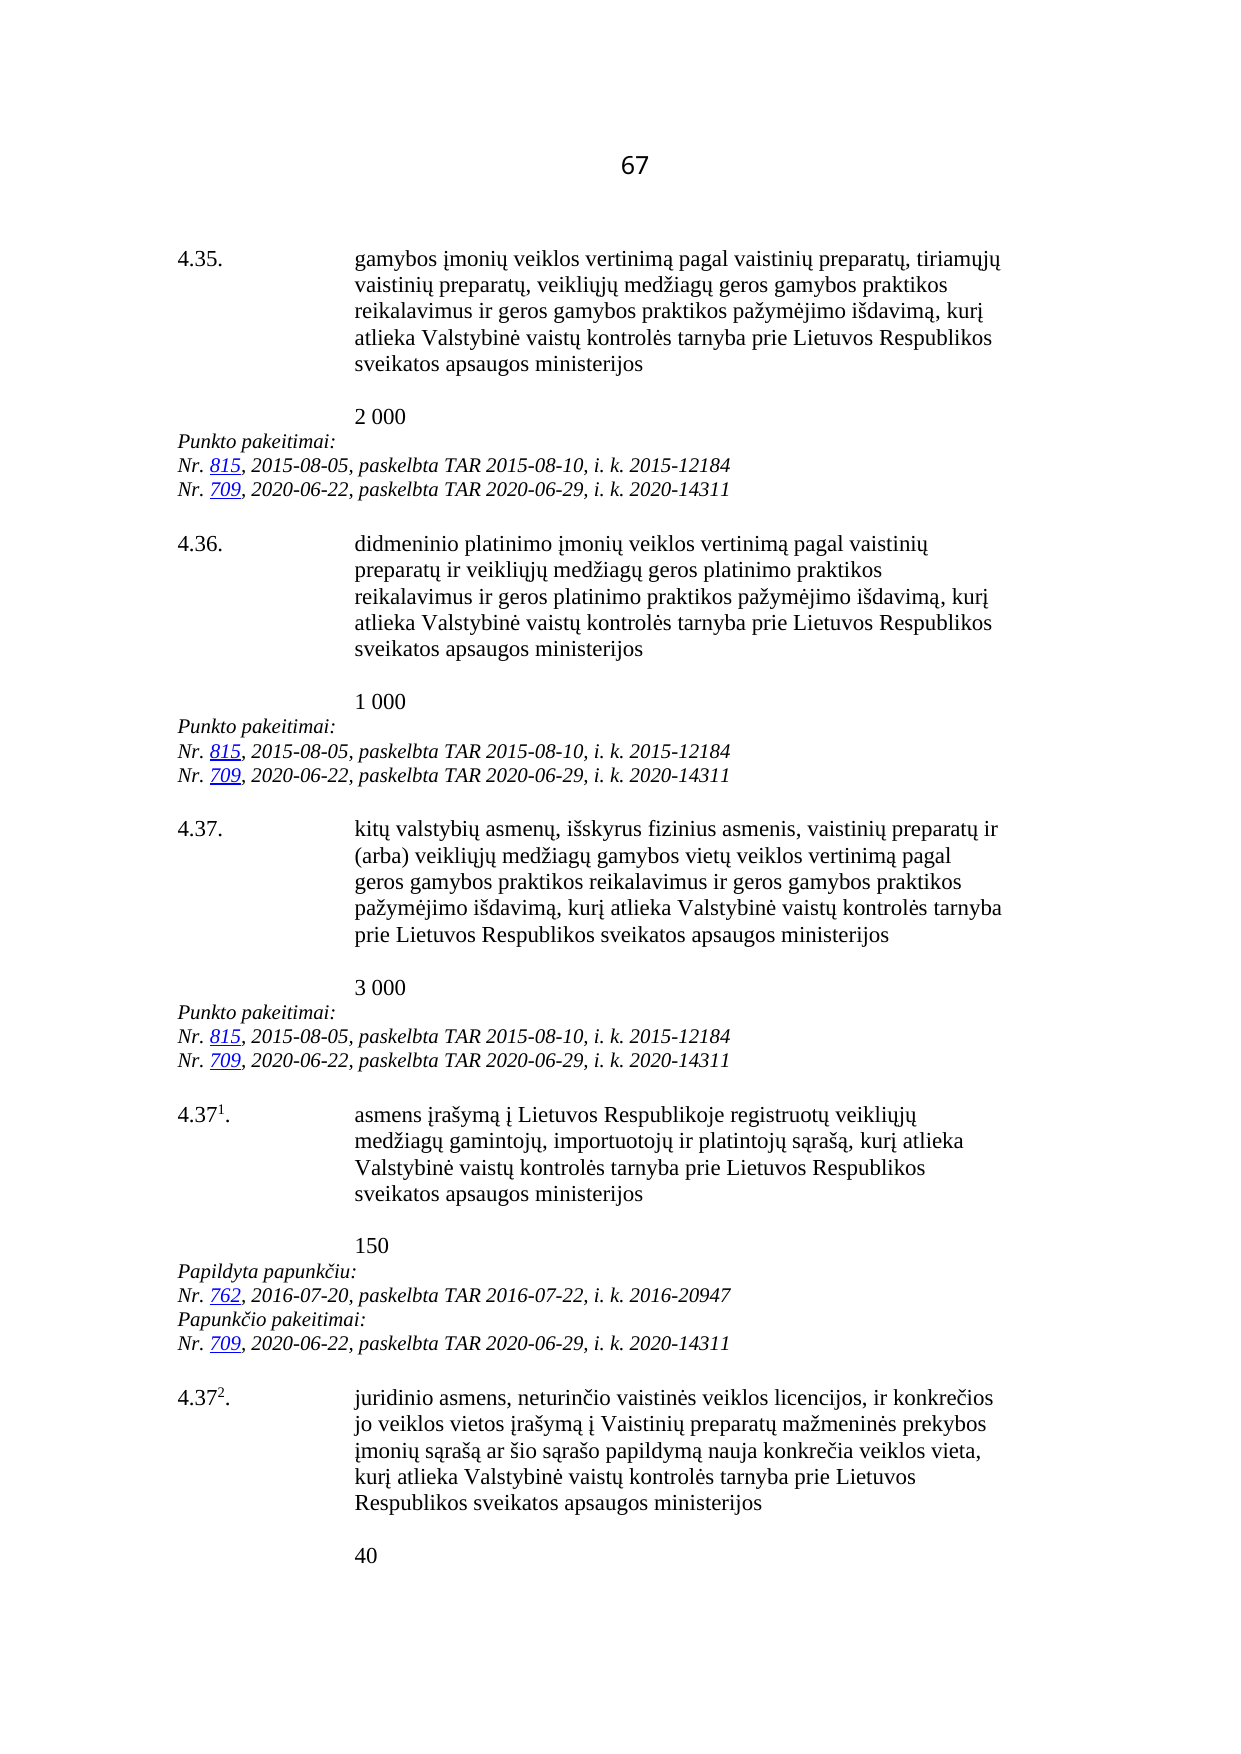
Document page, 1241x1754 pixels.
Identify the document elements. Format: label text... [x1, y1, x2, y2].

text Nr. 815, 2015-08-05, paskelbta TAR 2015-08-10, i. k. 2015-12184 [177, 453, 1092, 477]
text Papunkčio pakeitimai: [177, 1307, 1092, 1331]
text Punkto pakeitimai: [177, 1000, 1092, 1024]
text Nr. 762, 2016-07-20, paskelbta TAR 2016-07-22, i. k. 2016-20947 [177, 1283, 1092, 1307]
text Nr. 709, 2020-06-22, paskelbta TAR 2020-06-29, i. k. 2020-14311 [177, 1048, 1092, 1072]
text Nr. 815, 2015-08-05, paskelbta TAR 2015-08-10, i. k. 2015-12184 [177, 738, 1092, 763]
text Nr. 709, 2020-06-22, paskelbta TAR 2020-06-29, i. k. 2020-14311 [177, 763, 1092, 787]
text Nr. 815, 2015-08-05, paskelbta TAR 2015-08-10, i. k. 2015-12184 [177, 1024, 1092, 1048]
text Nr. 709, 2020-06-22, paskelbta TAR 2020-06-29, i. k. 2020-14311 [177, 1331, 1092, 1355]
text Papildyta papunkčiu: [177, 1259, 1092, 1283]
text Nr. 709, 2020-06-22, paskelbta TAR 2020-06-29, i. k. 2020-14311 [177, 477, 1092, 501]
text 4.372. juridinio asmens, neturinčio vaistinės veiklos licencijos, ir konkrečios jo veiklos vietos įrašymą į Vaistinių preparatų mažmeninės prekybos įmonių sąrašą ar šio sąrašo papildymą nauja konkrečia veiklos vieta, kurį atlieka Valstybinė vaistų kontrolės tarnyba prie Lietuvos Respublikos sveikatos apsaugos ministerijos 40 [177, 1384, 1004, 1568]
text Punkto pakeitimai: [177, 429, 1092, 453]
text 4.371. asmens įrašymą į Lietuvos Respublikoje registruotų veikliųjų medžiagų gamintojų, importuotojų ir platintojų sąrašą, kurį atlieka Valstybinė vaistų kontrolės tarnyba prie Lietuvos Respublikos sveikatos apsaugos ministerijos 150 [177, 1101, 1004, 1259]
text 4.35. gamybos įmonių veiklos vertinimą pagal vaistinių preparatų, tiriamųjų vaistinių preparatų, veikliųjų medžiagų geros gamybos praktikos reikalavimus ir geros gamybos praktikos pažymėjimo išdavimą, kurį atlieka Valstybinė vaistų kontrolės tarnyba prie Lietuvos Respublikos sveikatos apsaugos ministerijos 2 000 [177, 244, 1004, 429]
text 4.36. didmeninio platinimo įmonių veiklos vertinimą pagal vaistinių preparatų ir veikliųjų medžiagų geros platinimo praktikos reikalavimus ir geros platinimo praktikos pažymėjimo išdavimą, kurį atlieka Valstybinė vaistų kontrolės tarnyba prie Lietuvos Respublikos sveikatos apsaugos ministerijos 1 000 [177, 530, 1004, 714]
text 4.37. kitų valstybių asmenų, išskyrus fizinius asmenis, vaistinių preparatų ir (arba) veikliųjų medžiagų gamybos vietų veiklos vertinimą pagal geros gamybos praktikos reikalavimus ir geros gamybos praktikos pažymėjimo išdavimą, kurį atlieka Valstybinė vaistų kontrolės tarnyba prie Lietuvos Respublikos sveikatos apsaugos ministerijos 3 000 [177, 815, 1004, 1000]
text Punkto pakeitimai: [177, 714, 1092, 738]
